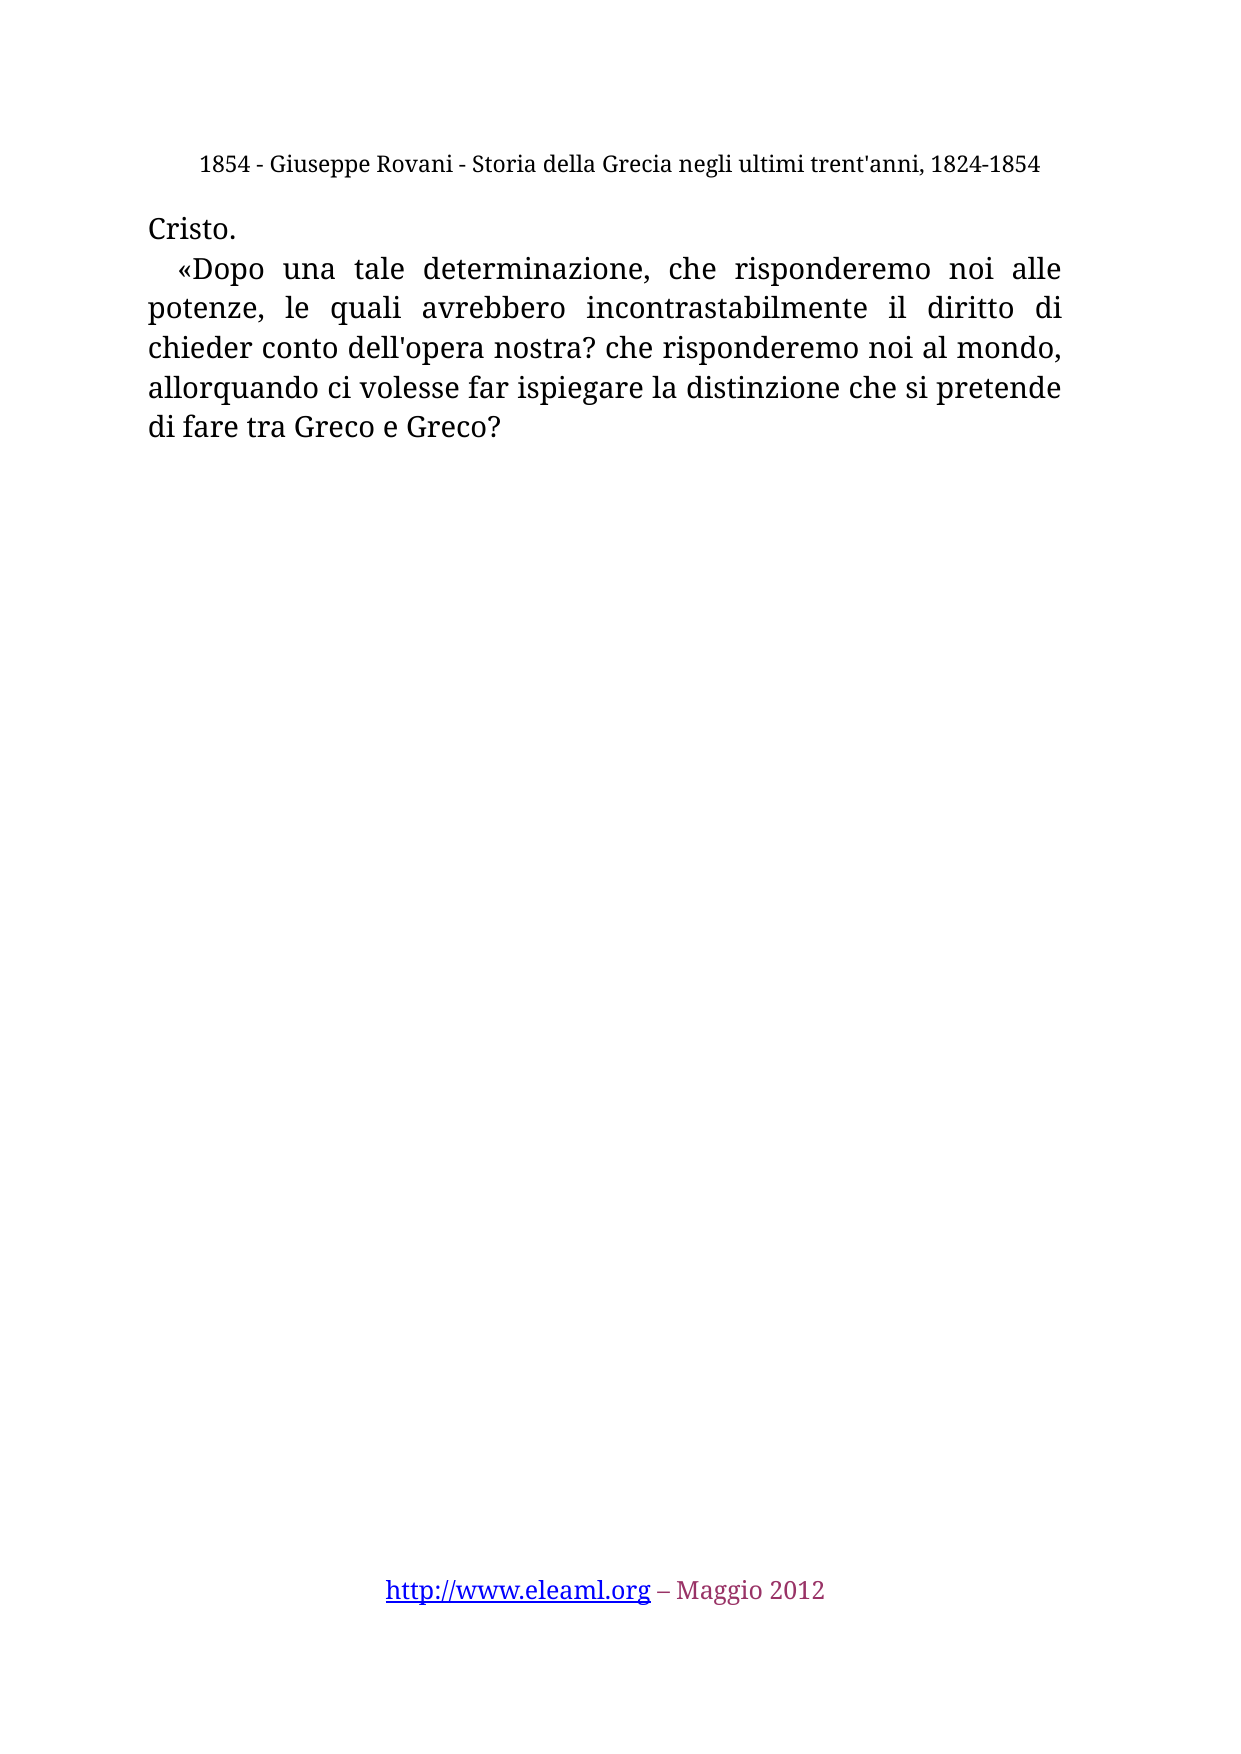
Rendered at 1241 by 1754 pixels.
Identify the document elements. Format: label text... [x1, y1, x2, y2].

text «Dopo una tale determinazione, che risponderemo noi alle potenze, le quali avrebbero incontrastabilmente il diritto di chieder conto dell'opera nostra? che risponderemo noi al mondo, allorquando ci volesse far ispiegare la distinzione che si pretende di fare tra Greco e Greco? [148, 248, 1063, 446]
text Cristo. [148, 208, 1063, 248]
